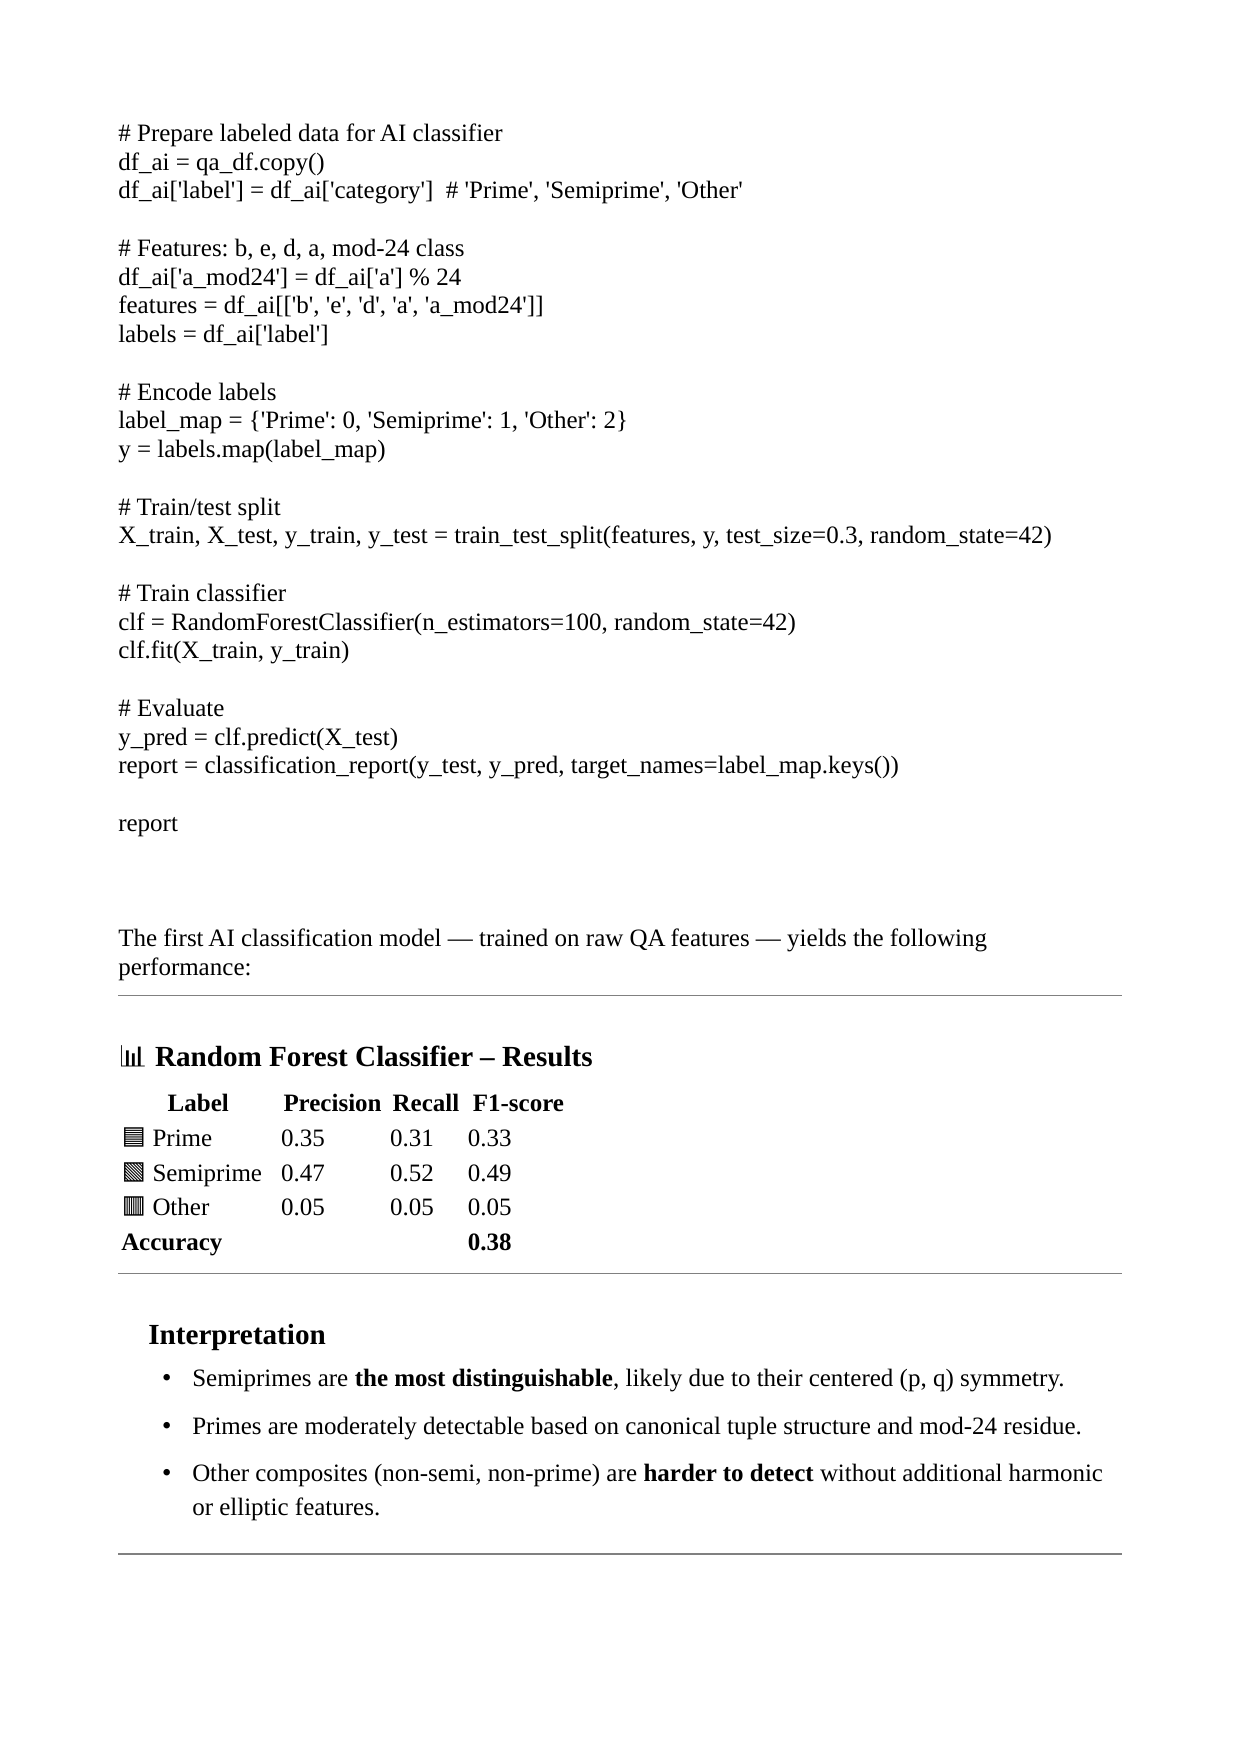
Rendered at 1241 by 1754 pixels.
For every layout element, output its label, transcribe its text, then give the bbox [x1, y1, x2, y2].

text # Encode labels [118, 377, 1122, 406]
table_cell 0.52 [387, 1155, 465, 1189]
subtitle 📊 Random Forest Classifier – Results [118, 1039, 1122, 1073]
table_cell 0.05 [387, 1189, 465, 1224]
text report = classification_report(y_test, y_pred, target_names=label_map.keys()) [118, 751, 1122, 779]
table_cell 0.33 [465, 1120, 572, 1155]
table_cell Accuracy [118, 1224, 278, 1258]
table_cell 🟩 Semiprime [118, 1155, 278, 1189]
table_cell 0.05 [278, 1189, 387, 1224]
text report The first AI classification model — trained on raw QA features — yields the following performance: [118, 808, 1122, 981]
text df_ai = qa_df.copy() [118, 147, 1122, 176]
table_cell 0.47 [278, 1155, 387, 1189]
table_cell [387, 1224, 465, 1258]
table_header Label [118, 1086, 278, 1120]
table_cell 0.31 [387, 1120, 465, 1155]
table_header F1-score [465, 1086, 572, 1120]
text clf.fit(X_train, y_train) [118, 636, 1122, 664]
text # Evaluate [118, 693, 1122, 722]
table_cell 0.49 [465, 1155, 572, 1189]
table_cell 0.35 [278, 1120, 387, 1155]
text clf = RandomForestClassifier(n_estimators=100, random_state=42) [118, 607, 1122, 636]
text df_ai['label'] = df_ai['category'] # 'Prime', 'Semiprime', 'Other' [118, 176, 1122, 204]
table_header Recall [387, 1086, 465, 1120]
text X_train, X_test, y_train, y_test = train_test_split(features, y, test_size=0.3, random_state=42) [118, 521, 1122, 549]
table_cell [278, 1224, 387, 1258]
list Semiprimes are the most distinguishable, likely due to their centered (p, q) symmetry. [162, 1363, 1122, 1392]
text labels = df_ai['label'] [118, 319, 1122, 348]
text features = df_ai[['b', 'e', 'd', 'a', 'a_mod24']] [118, 291, 1122, 319]
text # Train classifier [118, 578, 1122, 607]
text # Train/test split [118, 492, 1122, 521]
table_header Precision [278, 1086, 387, 1120]
text y_pred = clf.predict(X_test) [118, 722, 1122, 751]
table_cell 🟥 Other [118, 1189, 278, 1224]
text label_map = {'Prime': 0, 'Semiprime': 1, 'Other': 2} [118, 406, 1122, 434]
list Primes are moderately detectable based on canonical tuple structure and mod-24 residue. [162, 1411, 1122, 1440]
text # Prepare labeled data for AI classifier [118, 118, 1122, 147]
table_cell 0.38 [465, 1224, 572, 1258]
list Other composites (non-semi, non-prime) are harder to detect without additional harmonic or elliptic features. [162, 1458, 1122, 1520]
text # Features: b, e, d, a, mod-24 class [118, 233, 1122, 262]
table_cell 🟦 Prime [118, 1120, 278, 1155]
text df_ai['a_mod24'] = df_ai['a'] % 24 [118, 262, 1122, 291]
text y = labels.map(label_map) [118, 434, 1122, 463]
subtitle 🧠 Interpretation [118, 1317, 1122, 1351]
table_cell 0.05 [465, 1189, 572, 1224]
